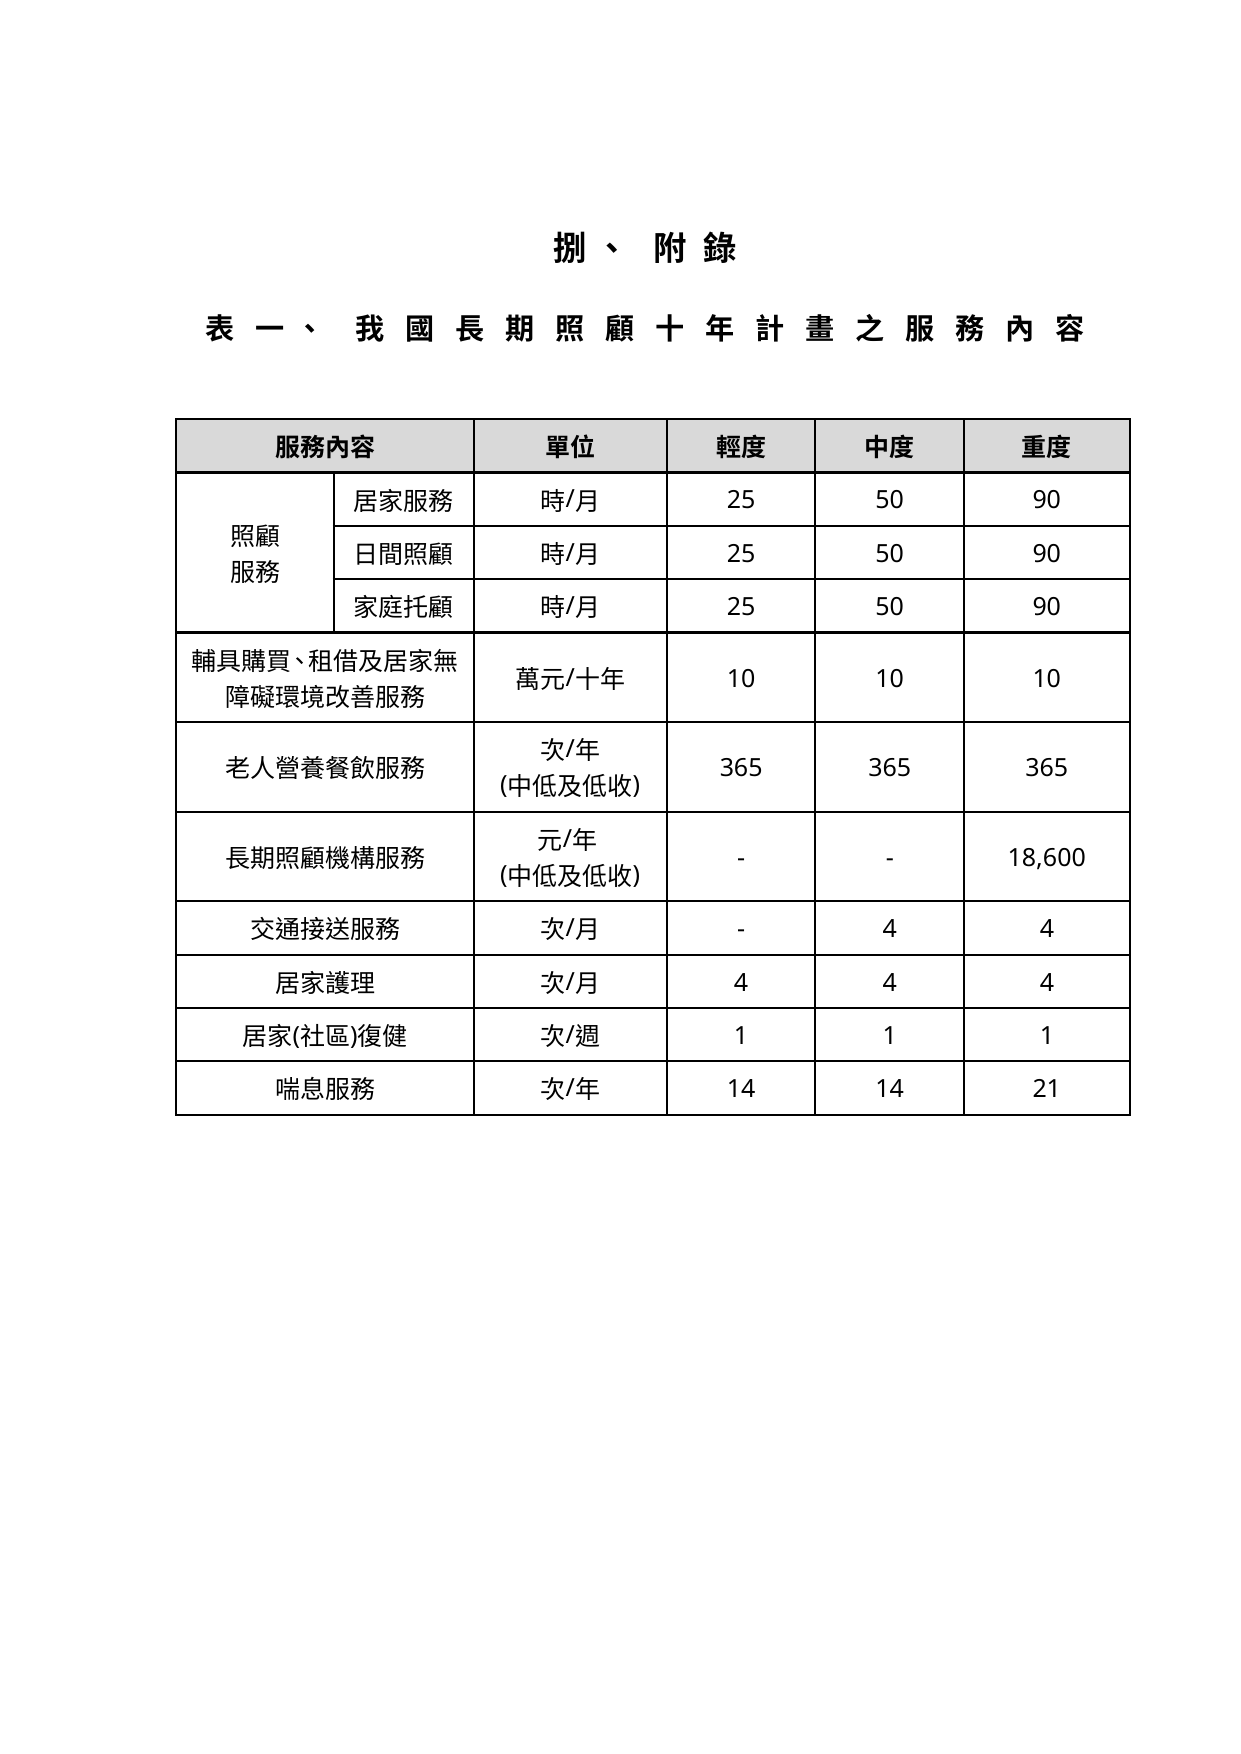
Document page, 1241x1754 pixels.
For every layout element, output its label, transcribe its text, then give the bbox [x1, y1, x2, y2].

table_header 中度 [816, 420, 963, 471]
table_cell 50 [816, 580, 963, 631]
table_cell 時/月 [475, 580, 666, 631]
table_cell 居家服務 [335, 474, 473, 525]
table_cell 90 [965, 474, 1129, 525]
table_cell 90 [965, 527, 1129, 578]
table_cell 1 [668, 1009, 814, 1060]
table_cell 50 [816, 527, 963, 578]
table_cell 14 [668, 1062, 814, 1113]
table_cell 照顧 服務 [177, 474, 333, 631]
table_cell 次/年 [475, 1062, 666, 1113]
table_cell 元/年 (中低及低收) [475, 813, 666, 900]
title 捌、附錄 [195, 208, 1095, 283]
table_header 服務內容 [177, 420, 473, 471]
table_cell 14 [816, 1062, 963, 1113]
table_cell 長期照顧機構服務 [177, 813, 473, 900]
table_cell - [668, 813, 814, 900]
subtitle 表一、我國長期照顧十年計畫之服務內容 [195, 289, 1095, 364]
table_cell - [668, 902, 814, 953]
table_cell 次/月 [475, 902, 666, 953]
table_header 重度 [965, 420, 1129, 471]
table_cell 25 [668, 527, 814, 578]
table_cell 次/年 (中低及低收) [475, 723, 666, 811]
table_cell 4 [965, 902, 1129, 953]
table_cell 輔具購買、租借及居家無障礙環境改善服務 [177, 634, 473, 721]
table_cell 居家(社區)復健 [177, 1009, 473, 1060]
table_cell 365 [965, 723, 1129, 811]
table_cell 18,600 [965, 813, 1129, 900]
table_cell 居家護理 [177, 956, 473, 1007]
table_cell 交通接送服務 [177, 902, 473, 953]
table_cell 喘息服務 [177, 1062, 473, 1113]
table_cell 老人營養餐飲服務 [177, 723, 473, 811]
table_cell - [816, 813, 963, 900]
table_cell 時/月 [475, 474, 666, 525]
table_cell 萬元/十年 [475, 634, 666, 721]
table_cell 365 [668, 723, 814, 811]
table_cell 日間照顧 [335, 527, 473, 578]
table_cell 1 [965, 1009, 1129, 1060]
table_cell 1 [816, 1009, 963, 1060]
table_cell 25 [668, 474, 814, 525]
table_header 單位 [475, 420, 666, 471]
table_cell 家庭托顧 [335, 580, 473, 631]
table_cell 21 [965, 1062, 1129, 1113]
table_cell 10 [668, 634, 814, 721]
table_cell 50 [816, 474, 963, 525]
table_cell 次/月 [475, 956, 666, 1007]
table_cell 4 [816, 956, 963, 1007]
table_cell 次/週 [475, 1009, 666, 1060]
table_cell 90 [965, 580, 1129, 631]
table_cell 10 [965, 634, 1129, 721]
table_header 輕度 [668, 420, 814, 471]
table_cell 10 [816, 634, 963, 721]
table_cell 25 [668, 580, 814, 631]
table_cell 時/月 [475, 527, 666, 578]
table_cell 4 [816, 902, 963, 953]
table_cell 365 [816, 723, 963, 811]
table_cell 4 [668, 956, 814, 1007]
table_cell 4 [965, 956, 1129, 1007]
